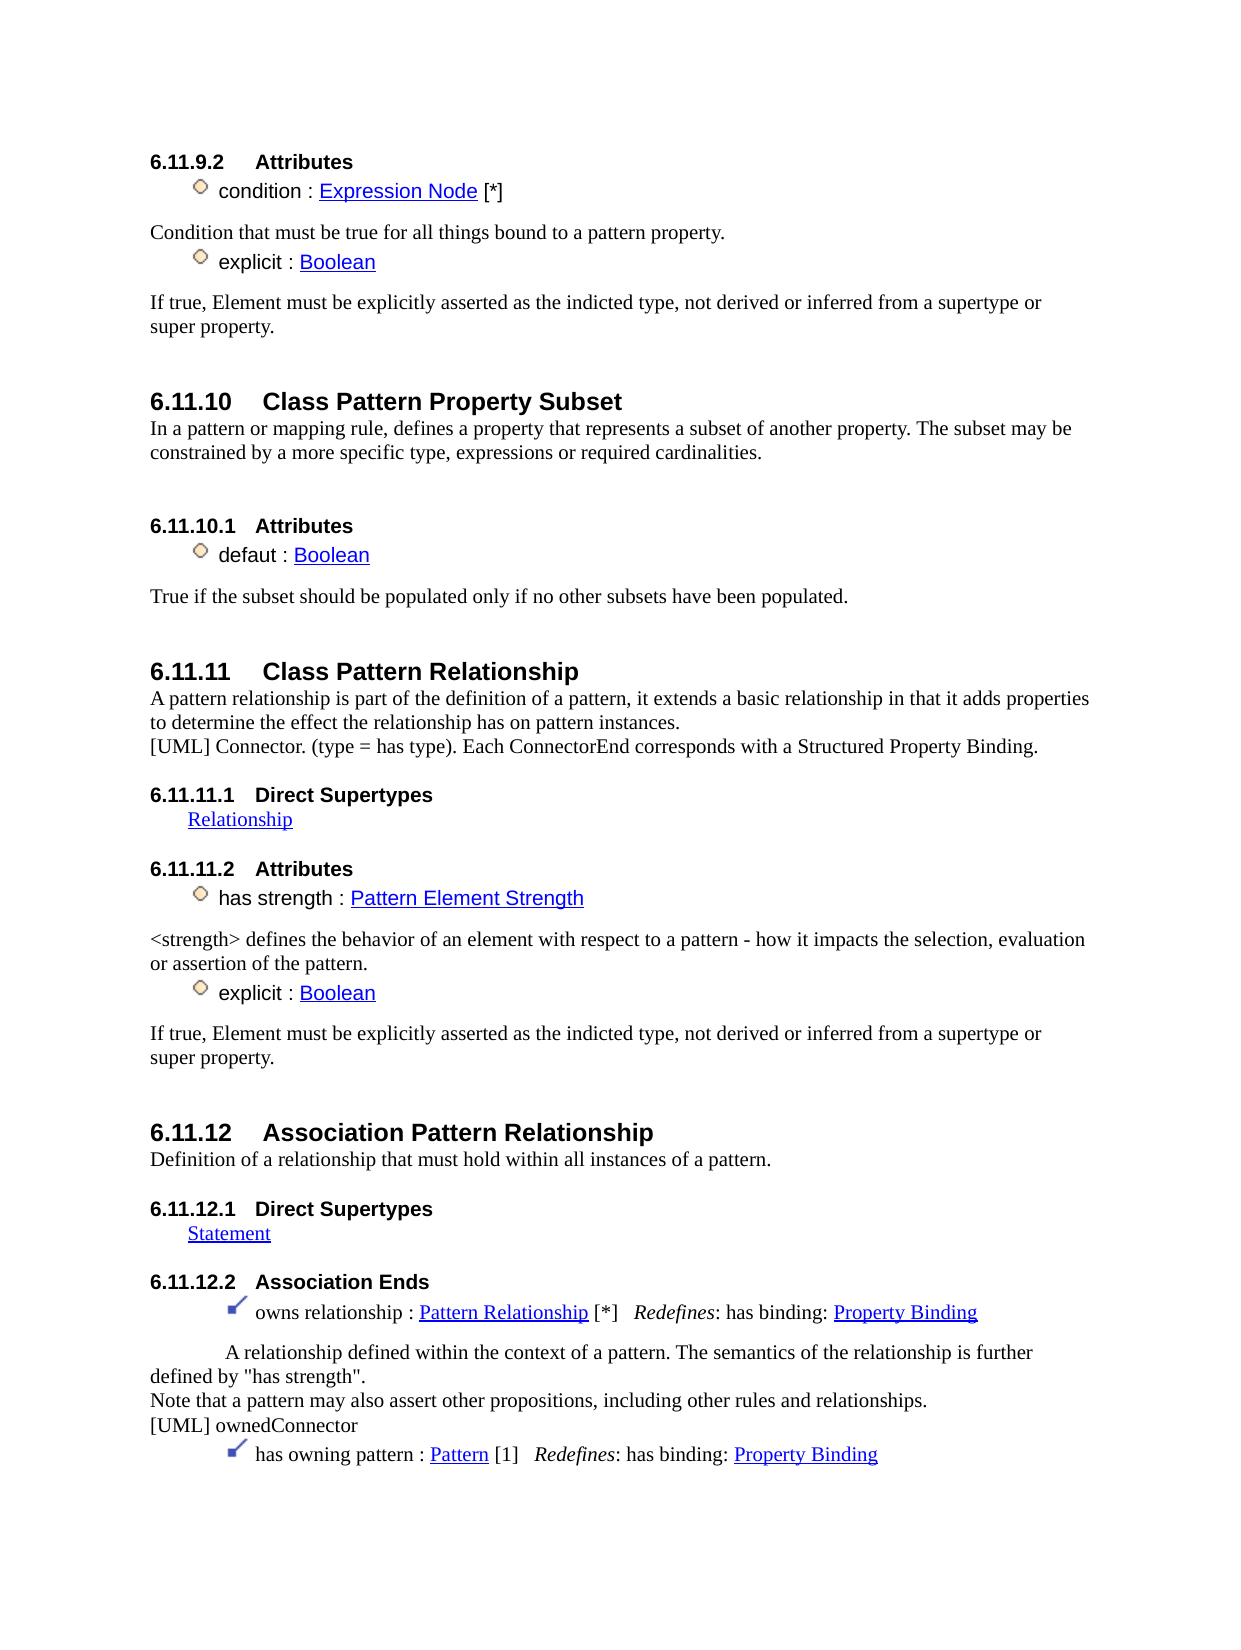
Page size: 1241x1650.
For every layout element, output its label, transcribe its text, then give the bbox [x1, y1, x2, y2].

subtitle Class Pattern Relationship [150, 657, 1090, 686]
subtitle Attributes [150, 857, 1090, 881]
picture [187, 880, 213, 906]
subtitle Association Ends [150, 1270, 1090, 1294]
text Relationship [187, 807, 1090, 831]
text has strength : Pattern Element Strength [187, 881, 1090, 910]
subtitle Attributes [150, 514, 1090, 538]
picture [187, 537, 213, 563]
text owns relationship : Pattern Relationship [*] Redefines: has binding: Property Binding [150, 1294, 1090, 1324]
text True if the subset should be populated only if no other subsets have been populated. [150, 584, 1090, 608]
text explicit : Boolean [187, 244, 1090, 273]
text has owning pattern : Pattern [1] Redefines: has binding: Property Binding [150, 1437, 1090, 1466]
text Condition that must be true for all things bound to a pattern property. [150, 220, 1090, 244]
text Statement [187, 1221, 1090, 1244]
text explicit : Boolean [187, 975, 1090, 1004]
picture [187, 244, 213, 269]
text In a pattern or mapping rule, defines a property that represents a subset of another property. The subset may be constrained by a more specific type, expressions or required cardinalities. [150, 416, 1090, 488]
text <strength> defines the behavior of an element with respect to a pattern - how it impacts the selection, evaluation or assertion of the pattern. [150, 927, 1090, 975]
text If true, Element must be explicitly asserted as the indicted type, not derived or inferred from a supertype or super property. [150, 290, 1090, 338]
text A pattern relationship is part of the definition of a pattern, it extends a basic relationship in that it adds properties to determine the effect the relationship has on pattern instances. [UML] Connector. (type = has type). Each ConnectorEnd corresponds with a Structured Property Binding. [150, 686, 1090, 758]
subtitle Direct Supertypes [150, 1197, 1090, 1221]
picture [187, 975, 213, 1000]
text Definition of a relationship that must hold within all instances of a pattern. [150, 1147, 1090, 1171]
picture [225, 1436, 251, 1462]
text A relationship defined within the context of a pattern. The semantics of the relationship is further defined by "has strength". Note that a pattern may also assert other propositions, including other rules and relationships. [UML] ownedConnector [150, 1340, 1090, 1437]
text defaut : Boolean [187, 538, 1090, 567]
subtitle Attributes [150, 150, 1090, 174]
text condition : Expression Node [*] [187, 174, 1090, 203]
text If true, Element must be explicitly asserted as the indicted type, not derived or inferred from a supertype or super property. [150, 1021, 1090, 1069]
subtitle Direct Supertypes [150, 783, 1090, 807]
subtitle Class Pattern Property Subset [150, 387, 1090, 416]
picture [187, 173, 213, 199]
picture [225, 1294, 251, 1319]
subtitle Association Pattern Relationship [150, 1118, 1090, 1147]
